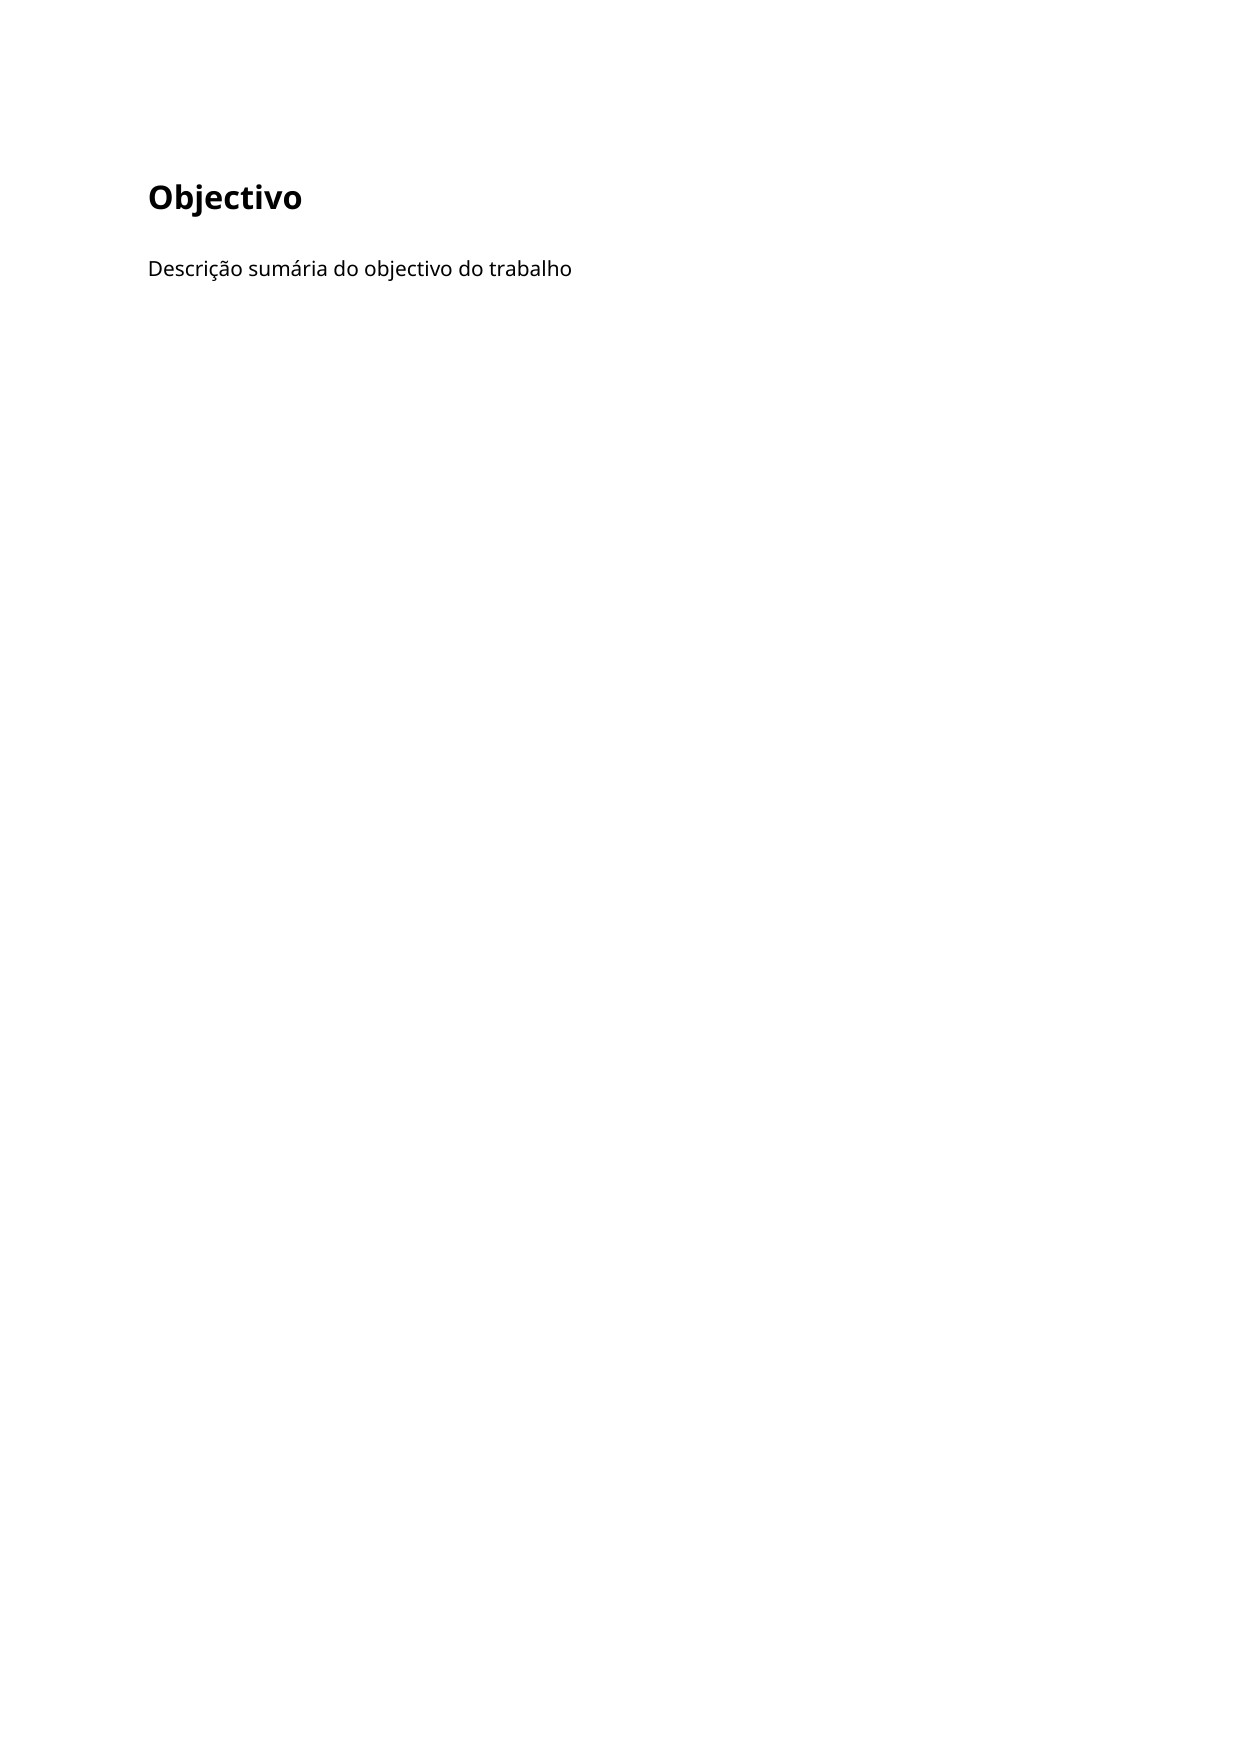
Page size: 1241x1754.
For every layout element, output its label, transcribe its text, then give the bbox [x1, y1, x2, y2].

text Descrição sumária do objectivo do trabalho [148, 254, 1092, 282]
subtitle Objectivo [148, 175, 1092, 219]
